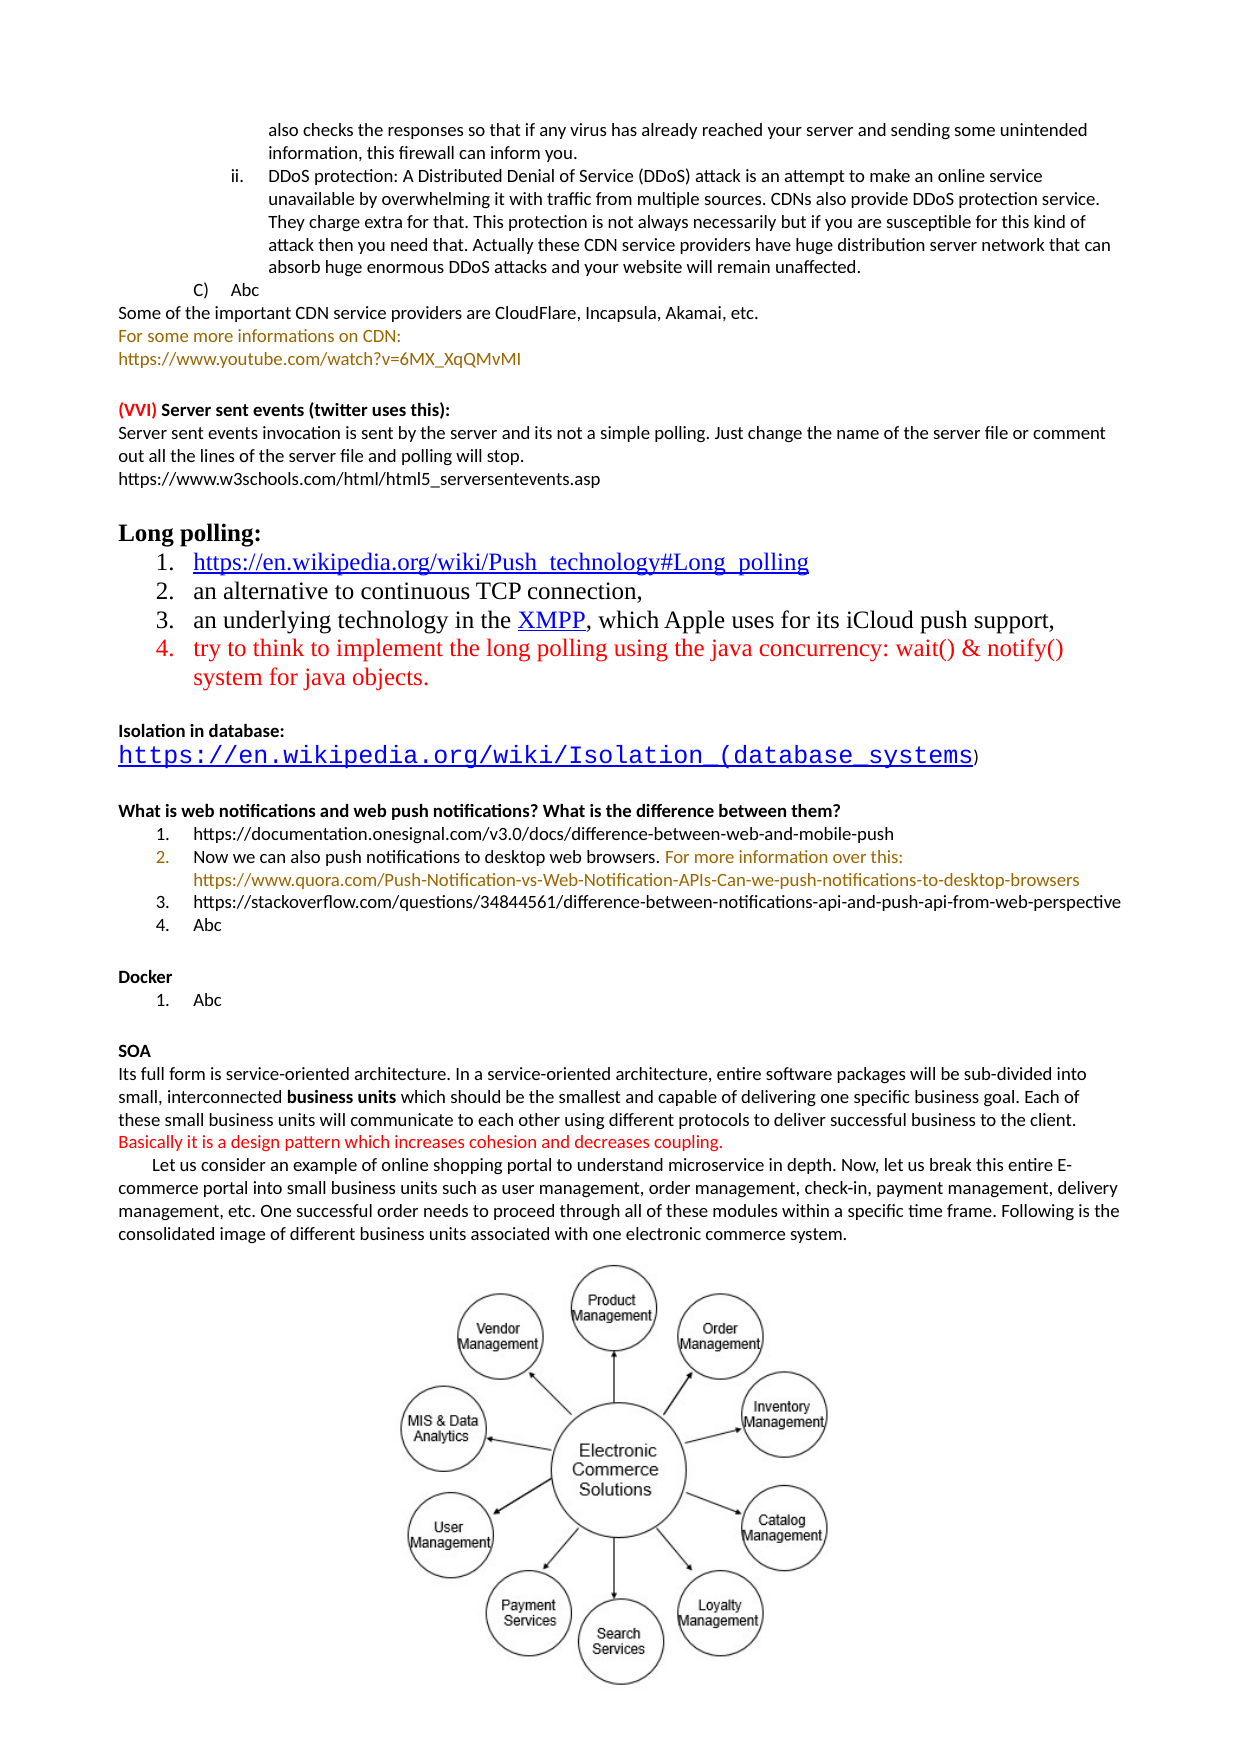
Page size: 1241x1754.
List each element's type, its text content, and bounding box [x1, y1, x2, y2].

text (VVI) Server sent events (twitter uses this): [118, 398, 1122, 421]
text Long polling: [118, 518, 1122, 547]
picture [345, 1245, 895, 1699]
list https://en.wikipedia.org/wiki/Push_technology#Long_polling [156, 547, 1122, 576]
list Now we can also push notifications to desktop web browsers. For more information over this: [156, 845, 1122, 868]
text Let us consider an example of online shopping portal to understand microservice in depth. Now, let us break this entire E-commerce portal into small business units such as user management, order management, check-in, payment management, delivery management, etc. One successful order needs to proceed through all of these modules within a specific time frame. Following is the consolidated image of different business units associated with one electronic commerce system. [118, 1153, 1122, 1245]
text https://www.w3schools.com/html/html5_serversentevents.asp [118, 467, 1122, 490]
list Abc [193, 278, 1122, 301]
list an underlying technology in the XMPP, which Apple uses for its iCloud push support, [156, 605, 1122, 633]
text Docker [118, 965, 1122, 988]
text SOA [118, 1039, 1122, 1062]
text https://en.wikipedia.org/wiki/Isolation_(database_systems) [118, 742, 1122, 771]
list https://stackoverflow.com/questions/34844561/difference-between-notifications-api-and-push-api-from-web-perspective [156, 891, 1122, 913]
list DDoS protection: A Distributed Denial of Service (DDoS) attack is an attempt to make an online service unavailable by overwhelming it with traffic from multiple sources. CDNs also provide DDoS protection service. They charge extra for that. This protection is not always necessarily but if you are susceptible for this kind of attack then you need that. Actually these CDN service providers have huge distribution server network that can absorb huge enormous DDoS attacks and your website will remain unaffected. [231, 164, 1122, 278]
list an alternative to continuous TCP connection, [156, 576, 1122, 605]
text For some more informations on CDN: [118, 324, 1122, 347]
text Isolation in database: [118, 719, 1122, 742]
text https://www.youtube.com/watch?v=6MX_XqQMvMI [118, 347, 1122, 370]
text What is web notifications and web push notifications? What is the difference between them? [118, 799, 1122, 822]
list Abc [156, 988, 1122, 1011]
list Abc [156, 913, 1122, 936]
text Some of the important CDN service providers are CloudFlare, Incapsula, Akamai, etc. [118, 301, 1122, 324]
list https://documentation.onesignal.com/v3.0/docs/difference-between-web-and-mobile-push [156, 822, 1122, 845]
text Its full form is service-oriented architecture. In a service-oriented architecture, entire software packages will be sub-divided into small, interconnected business units which should be the smallest and capable of delivering one specific business goal. Each of these small business units will communicate to each other using different protocols to deliver successful business to the client. Basically it is a design pattern which increases cohesion and decreases coupling. [118, 1062, 1122, 1153]
list https://www.quora.com/Push-Notification-vs-Web-Notification-APIs-Can-we-push-notifications-to-desktop-browsers [156, 868, 1122, 891]
text Server sent events invocation is sent by the server and its not a simple polling. Just change the name of the server file or comment out all the lines of the server file and polling will stop. [118, 421, 1122, 467]
list try to think to implement the long polling using the java concurrency: wait() & notify() system for java objects. [156, 633, 1122, 691]
list also checks the responses so that if any virus has already reached your server and sending some unintended information, this firewall can inform you. [231, 118, 1122, 164]
